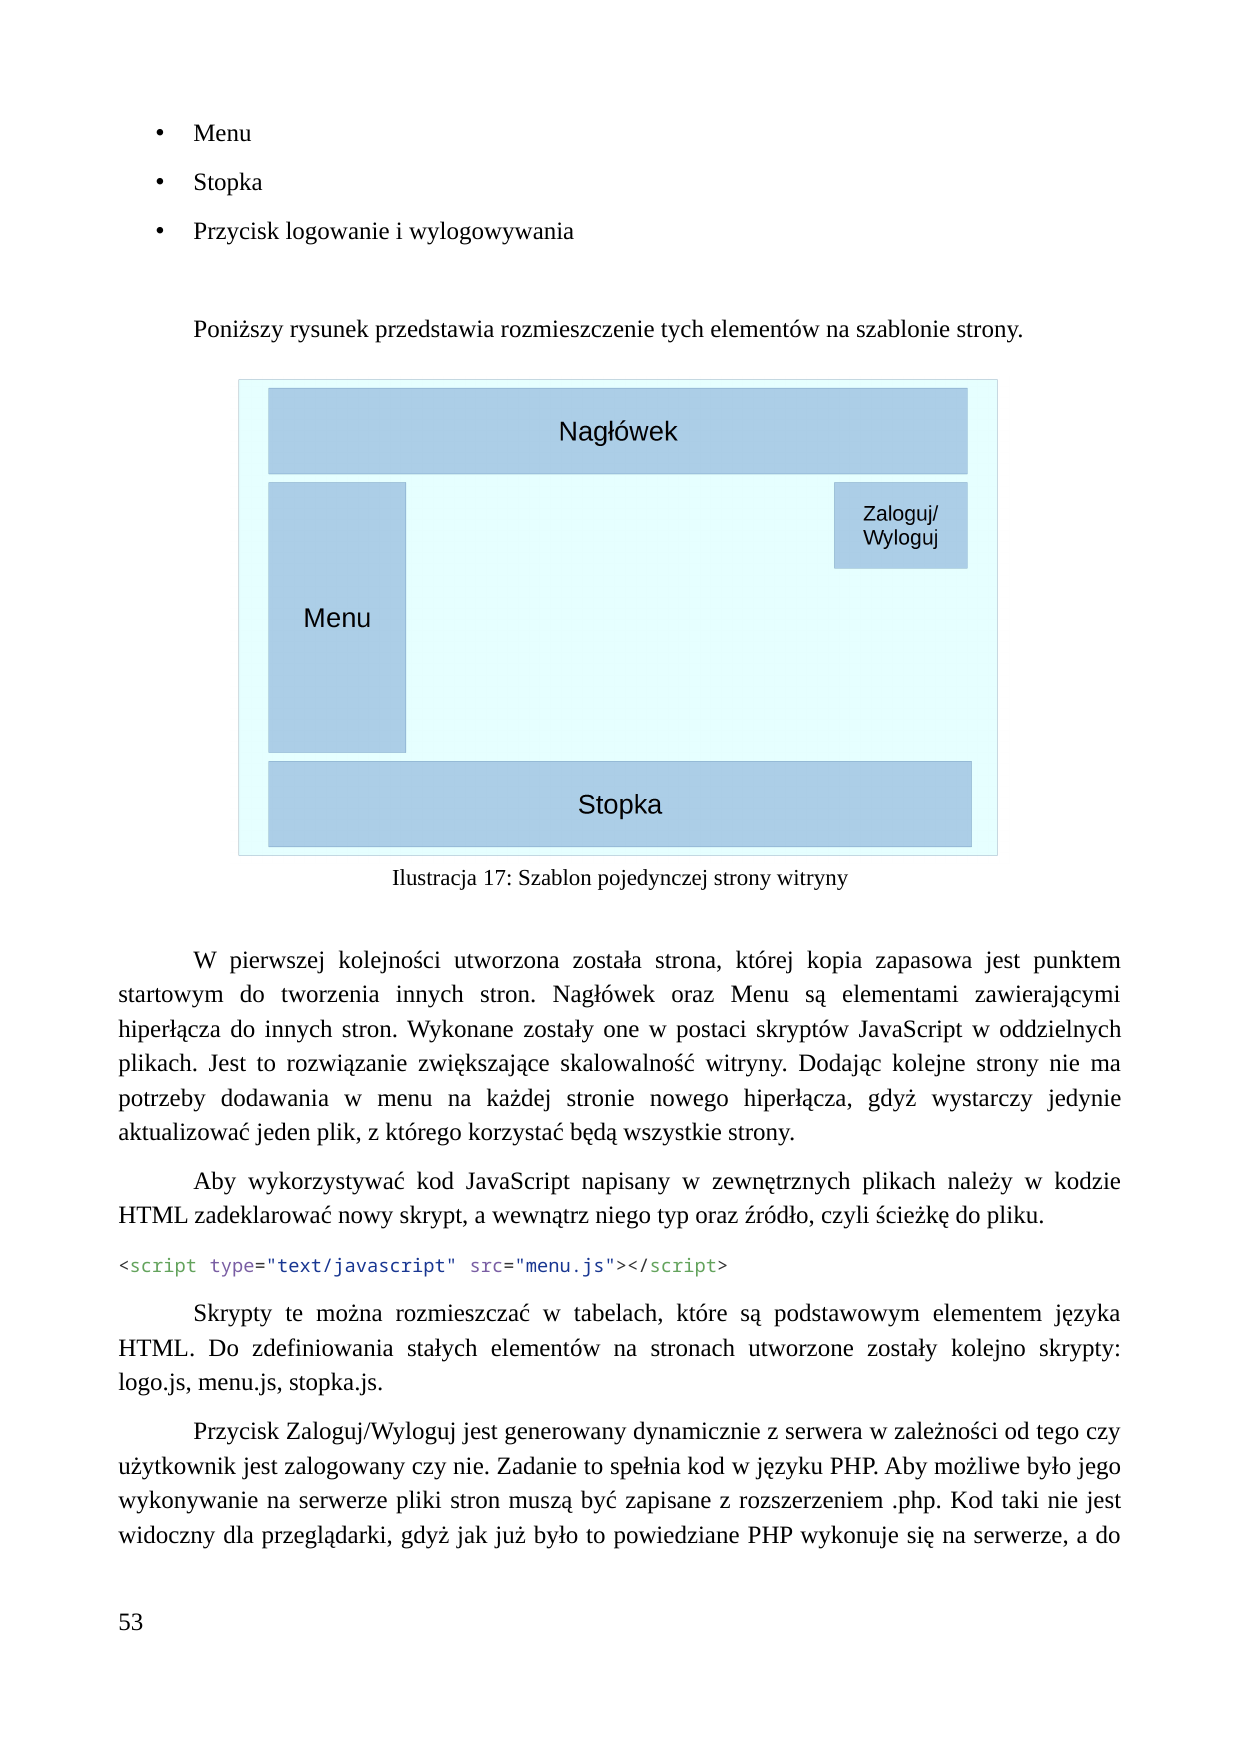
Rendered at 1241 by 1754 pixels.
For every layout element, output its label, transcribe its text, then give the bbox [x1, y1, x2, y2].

list Przycisk logowanie i wylogowywania [156, 216, 1122, 245]
text Skrypty te można rozmieszczać w tabelach, które są podstawowym elementem języka HTML. Do zdefiniowania stałych elementów na stronach utworzone zostały kolejno skrypty: logo.js, menu.js, stopka.js. [118, 1298, 1122, 1396]
text Przycisk Zaloguj/Wyloguj jest generowany dynamicznie z serwera w zależności od tego czy użytkownik jest zalogowany czy nie. Zadanie to spełnia kod w języku PHP. Aby możliwe było jego wykonywanie na serwerze pliki stron muszą być zapisane z rozszerzeniem .php. Kod taki nie jest widoczny dla przeglądarki, gdyż jak już było to powiedziane PHP wykonuje się na serwerze, a do [118, 1416, 1122, 1548]
text <script type="text/javascript" src="menu.js"></script> [118, 1250, 1122, 1278]
text W pierwszej kolejności utworzona została strona, której kopia zapasowa jest punktem startowym do tworzenia innych stron. Nagłówek oraz Menu są elementami zawierającymi hiperłącza do innych stron. Wykonane zostały one w postaci skryptów JavaScript w oddzielnych plikach. Jest to rozwiązanie zwiększające skalowalność witryny. Dodając kolejne strony nie ma potrzeby dodawania w menu na każdej stronie nowego hiperłącza, gdyż wystarczy jedynie aktualizować jeden plik, z którego korzystać będą wszystkie strony. [118, 945, 1122, 1146]
text Ilustracja 17: Szablon pojedynczej strony witryny [194, 864, 1046, 890]
list Stopka [156, 167, 1122, 196]
picture [230, 376, 1010, 864]
text Aby wykorzystywać kod JavaScript napisany w zewnętrznych plikach należy w kodzie HTML zadeklarować nowy skrypt, a wewnątrz niego typ oraz źródło, czyli ścieżkę do pliku. [118, 1166, 1122, 1229]
list Menu [156, 118, 1122, 147]
text Poniższy rysunek przedstawia rozmieszczenie tych elementów na szablonie strony. [118, 314, 1122, 343]
